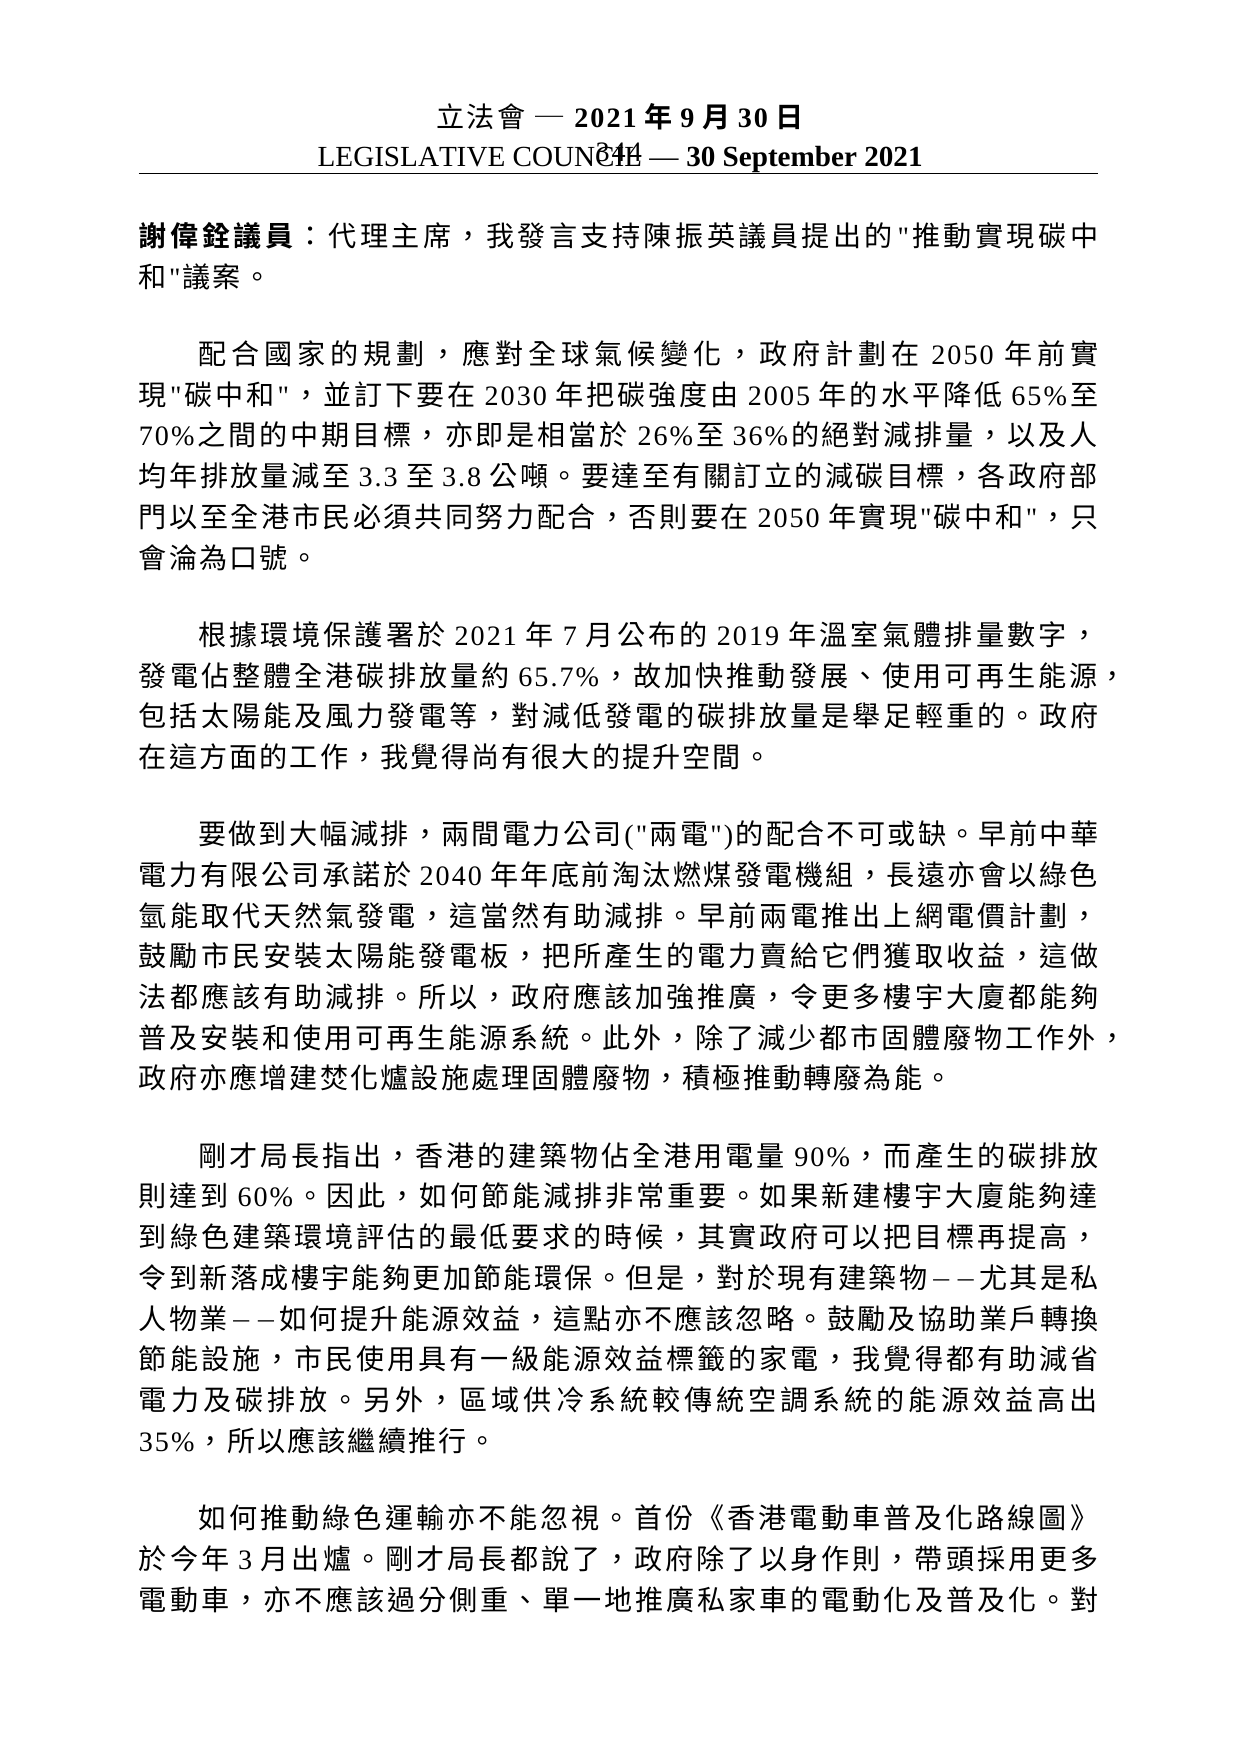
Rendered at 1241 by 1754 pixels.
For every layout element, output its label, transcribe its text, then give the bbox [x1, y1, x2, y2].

text 剛才局長指出，香港的建築物佔全港用電量90%，而產生的碳排放則達到60%。因此，如何節能減排非常重要。如果新建樓宇大廈能夠達到綠色建築環境評估的最低要求的時候，其實政府可以把目標再提高，令到新落成樓宇能夠更加節能環保。但是，對於現有建築物尤其是私人物業如何提升能源效益，這點亦不應該忽略。鼓勵及協助業戶轉換節能設施，市民使用具有一級能源效益標籤的家電，我覺得都有助減省電力及碳排放。另外，區域供冷系統較傳統空調系統的能源效益高出35%，所以應該繼續推行。 [139, 1133, 1098, 1459]
text 要做到大幅減排，兩間電力公司("兩電")的配合不可或缺。早前中華電力有限公司承諾於2040年年底前淘汰燃煤發電機組，長遠亦會以綠色氫能取代天然氣發電，這當然有助減排。早前兩電推出上網電價計劃，鼓勵市民安裝太陽能發電板，把所產生的電力賣給它們獲取收益，這做法都應該有助減排。所以，政府應該加強推廣，令更多樓宇大廈都能夠普及安裝和使用可再生能源系統。此外，除了減少都市固體廢物工作外，政府亦應增建焚化爐設施處理固體廢物，積極推動轉廢為能。 [139, 812, 1098, 1097]
text 根據環境保護署於2021年7月公布的2019年溫室氣體排量數字，發電佔整體全港碳排放量約65.7%，故加快推動發展、使用可再生能源，包括太陽能及風力發電等，對減低發電的碳排放量是舉足輕重的。政府在這方面的工作，我覺得尚有很大的提升空間。 [139, 613, 1098, 776]
text 配合國家的規劃，應對全球氣候變化，政府計劃在2050年前實現"碳中和"，並訂下要在2030年把碳強度由2005年的水平降低65%至70%之間的中期目標，亦即是相當於26%至36%的絕對減排量，以及人均年排放量減至3.3至3.8公噸。要達至有關訂立的減碳目標，各政府部門以至全港市民必須共同努力配合，否則要在2050年實現"碳中和"，只會淪為口號。 [139, 332, 1098, 576]
text 如何推動綠色運輸亦不能忽視。首份《香港電動車普及化路線圖》於今年3月出爐。剛才局長都說了，政府除了以身作則，帶頭採用更多電動車，亦不應該過分側重、單一地推廣私家車的電動化及普及化。對 [139, 1496, 1098, 1618]
text 謝偉銓議員：代理主席，我發言支持陳振英議員提出的"推動實現碳中和"議案。 [139, 214, 1098, 295]
